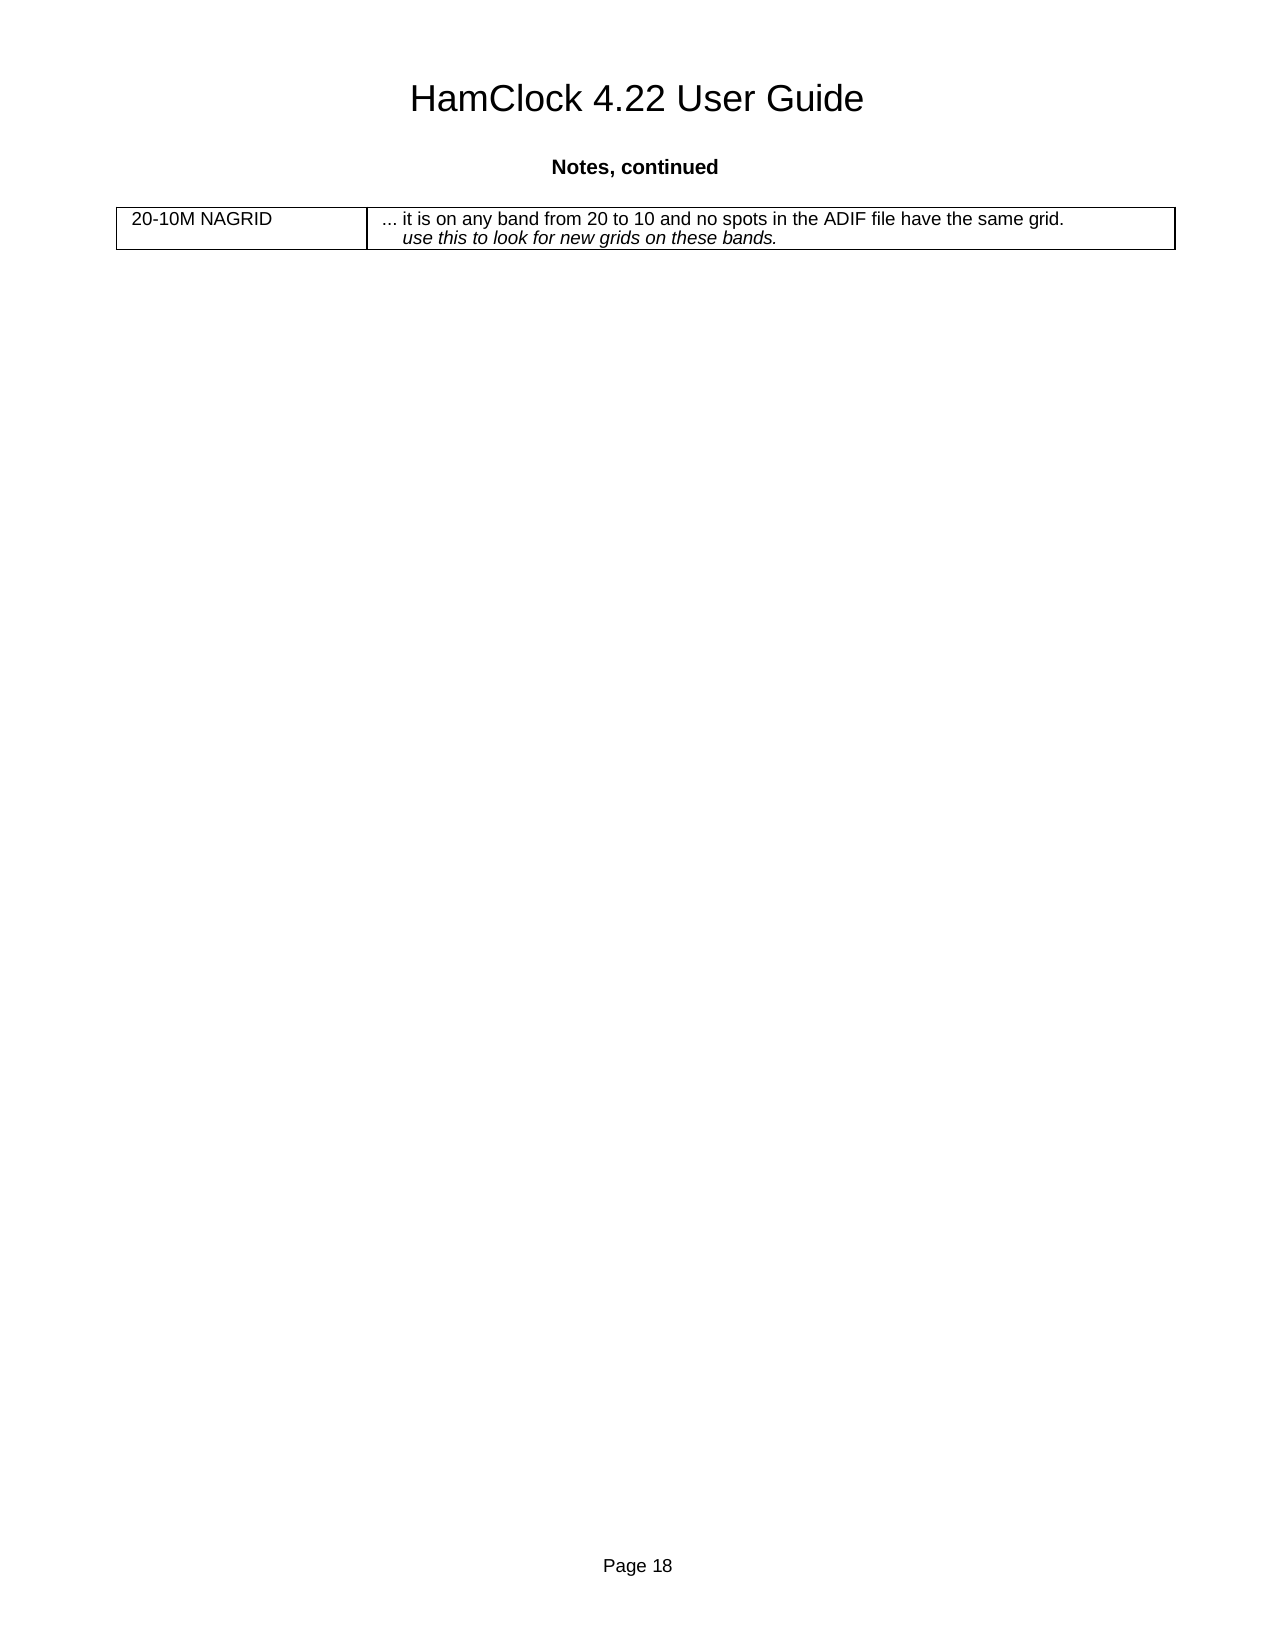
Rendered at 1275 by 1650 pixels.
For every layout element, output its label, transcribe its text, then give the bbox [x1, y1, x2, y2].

table_cell ... it is on any band from 20 to 10 and no spots in the ADIF file have the same grid. use this to look for new grids on these bands. [368, 208, 1174, 248]
table_cell 20-10M NAGRID [117, 208, 366, 248]
